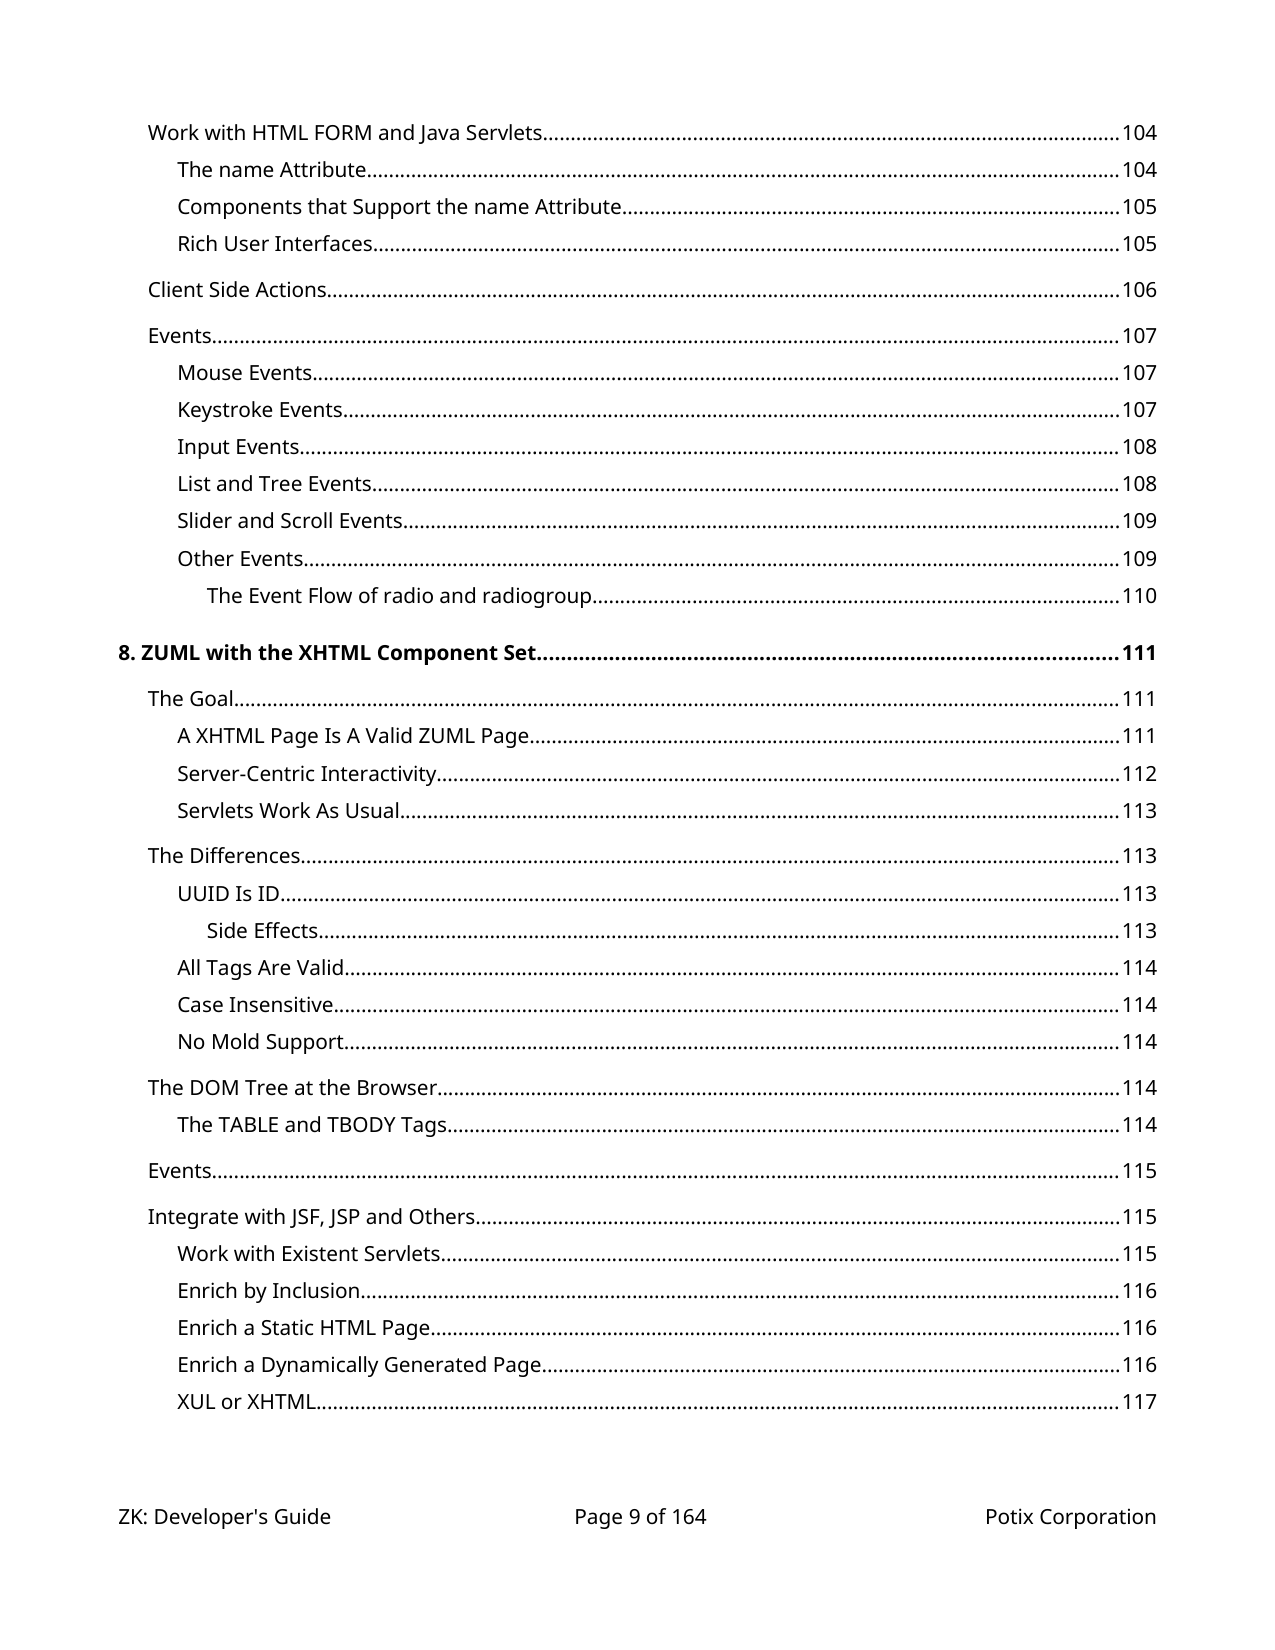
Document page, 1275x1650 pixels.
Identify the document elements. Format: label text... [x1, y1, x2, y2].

text Mouse Events 107 [177, 358, 1157, 387]
text UUID Is ID 113 [177, 879, 1157, 907]
text Case Insensitive 114 [177, 990, 1157, 1018]
text Server-Centric Interactivity 112 [177, 759, 1157, 787]
text The Event Flow of radio and radiogroup 110 [207, 581, 1157, 609]
text 8. ZUML with the XHTML Component Set 111 [118, 638, 1157, 667]
text Other Events 109 [177, 544, 1157, 572]
text Work with Existent Servlets 115 [177, 1239, 1157, 1267]
text Enrich by Inclusion 116 [177, 1276, 1157, 1304]
text The name Attribute 104 [177, 155, 1157, 183]
text The TABLE and TBODY Tags 114 [177, 1110, 1157, 1138]
text Side Effects 113 [207, 916, 1157, 944]
text Enrich a Dynamically Generated Page 116 [177, 1350, 1157, 1378]
text The DOM Tree at the Browser 114 [148, 1073, 1157, 1101]
text Servlets Work As Usual 113 [177, 796, 1157, 824]
text Integrate with JSF, JSP and Others 115 [148, 1202, 1157, 1230]
text All Tags Are Valid 114 [177, 953, 1157, 981]
text The Differences 113 [148, 842, 1157, 870]
text Enrich a Static HTML Page 116 [177, 1313, 1157, 1341]
text XUL or XHTML 117 [177, 1387, 1157, 1416]
text List and Tree Events 108 [177, 469, 1157, 498]
text Components that Support the name Attribute 105 [177, 192, 1157, 221]
text Keystroke Events 107 [177, 395, 1157, 424]
text Events 115 [148, 1156, 1157, 1184]
text Client Side Actions 106 [148, 275, 1157, 303]
text Work with HTML FORM and Java Servlets 104 [148, 118, 1157, 146]
text A XHTML Page Is A Valid ZUML Page 111 [177, 722, 1157, 750]
text Rich User Interfaces 105 [177, 229, 1157, 258]
text Events 107 [148, 321, 1157, 349]
text Input Events 108 [177, 432, 1157, 461]
text The Goal 111 [148, 684, 1157, 713]
text Slider and Scroll Events 109 [177, 507, 1157, 535]
text No Mold Support 114 [177, 1027, 1157, 1055]
